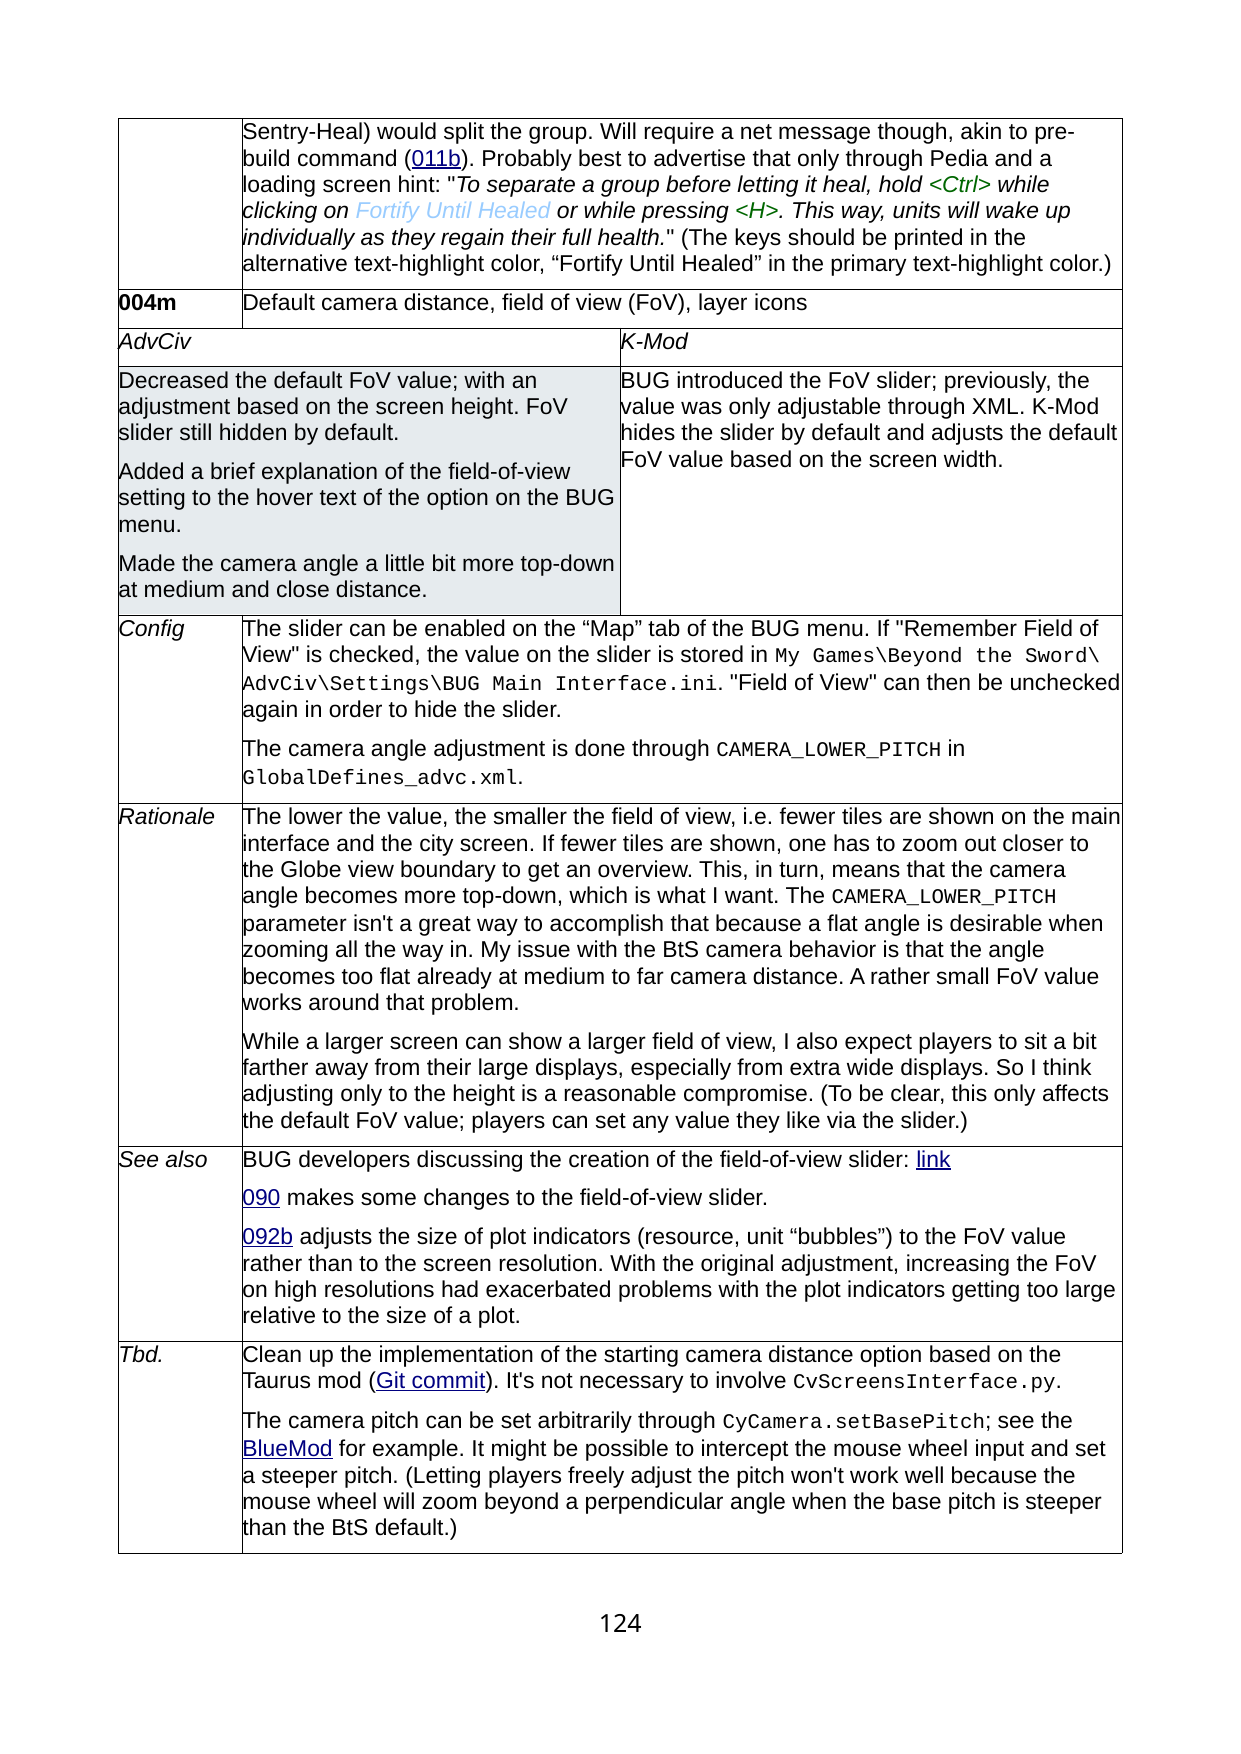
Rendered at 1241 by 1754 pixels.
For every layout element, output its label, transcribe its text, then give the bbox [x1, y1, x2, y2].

table_cell AdvCiv [119, 329, 620, 366]
table_cell Config [119, 616, 242, 803]
table_cell BUG developers discussing the creation of the field-of-view slider: link 090 makes some changes to the field-of-view slider. 092b adjusts the size of plot indicators (resource, unit “bubbles”) to the FoV value rather than to the screen resolution. With the original adjustment, increasing the FoV on high resolutions had exacerbated problems with the plot indicators getting too large relative to the size of a plot. [243, 1147, 1122, 1341]
table_cell [119, 119, 242, 289]
table_cell See also [119, 1147, 242, 1341]
table_cell Tbd. [119, 1342, 242, 1553]
table_cell Rationale [119, 804, 242, 1146]
table_cell Default camera distance, field of view (FoV), layer icons [243, 290, 1122, 328]
table_cell BUG introduced the FoV slider; previously, the value was only adjustable through XML. K-Mod hides the slider by default and adjusts the default FoV value based on the screen width. [621, 367, 1122, 614]
table_cell Clean up the implementation of the starting camera distance option based on the Taurus mod (Git commit). It's not necessary to involve CvScreensInterface.py. The camera pitch can be set arbitrarily through CyCamera.setBasePitch; see the BlueMod for example. It might be possible to intercept the mouse wheel input and set a steeper pitch. (Letting players freely adjust the pitch won't work well because the mouse wheel will zoom beyond a perpendicular angle when the base pitch is steeper than the BtS default.) [243, 1342, 1122, 1553]
table_cell Sentry-Heal) would split the group. Will require a net message though, akin to pre-build command (011b). Probably best to advertise that only through Pedia and a loading screen hint: "To separate a group before letting it heal, hold <Ctrl> while clicking on Fortify Until Healed or while pressing <H>. This way, units will wake up individually as they regain their full health." (The keys should be printed in the alternative text-highlight color, “Fortify Until Healed” in the primary text-highlight color.) [243, 119, 1122, 289]
table_cell K-Mod [621, 329, 1122, 366]
table_cell The lower the value, the smaller the field of view, i.e. fewer tiles are shown on the main interface and the city screen. If fewer tiles are shown, one has to zoom out closer to the Globe view boundary to get an overview. This, in turn, means that the camera angle becomes more top-down, which is what I want. The CAMERA_LOWER_PITCH parameter isn't a great way to accomplish that because a flat angle is desirable when zooming all the way in. My issue with the BtS camera behavior is that the angle becomes too flat already at medium to far camera distance. A rather small FoV value works around that problem. While a larger screen can show a larger field of view, I also expect players to sit a bit farther away from their large displays, especially from extra wide displays. So I think adjusting only to the height is a reasonable compromise. (To be clear, this only affects the default FoV value; players can set any value they like via the slider.) [243, 804, 1122, 1146]
table_cell The slider can be enabled on the “Map” tab of the BUG menu. If "Remember Field of View" is checked, the value on the slider is stored in My Games\Beyond the Sword\AdvCiv\Settings\BUG Main Interface.ini. "Field of View" can then be unchecked again in order to hide the slider. The camera angle adjustment is done through CAMERA_LOWER_PITCH in GlobalDefines_advc.xml. [243, 616, 1122, 803]
table_cell 004m [119, 290, 242, 328]
table_cell Decreased the default FoV value; with an adjustment based on the screen height. FoV slider still hidden by default. Added a brief explanation of the field-of-view setting to the hover text of the option on the BUG menu. Made the camera angle a little bit more top-down at medium and close distance. [119, 367, 620, 614]
